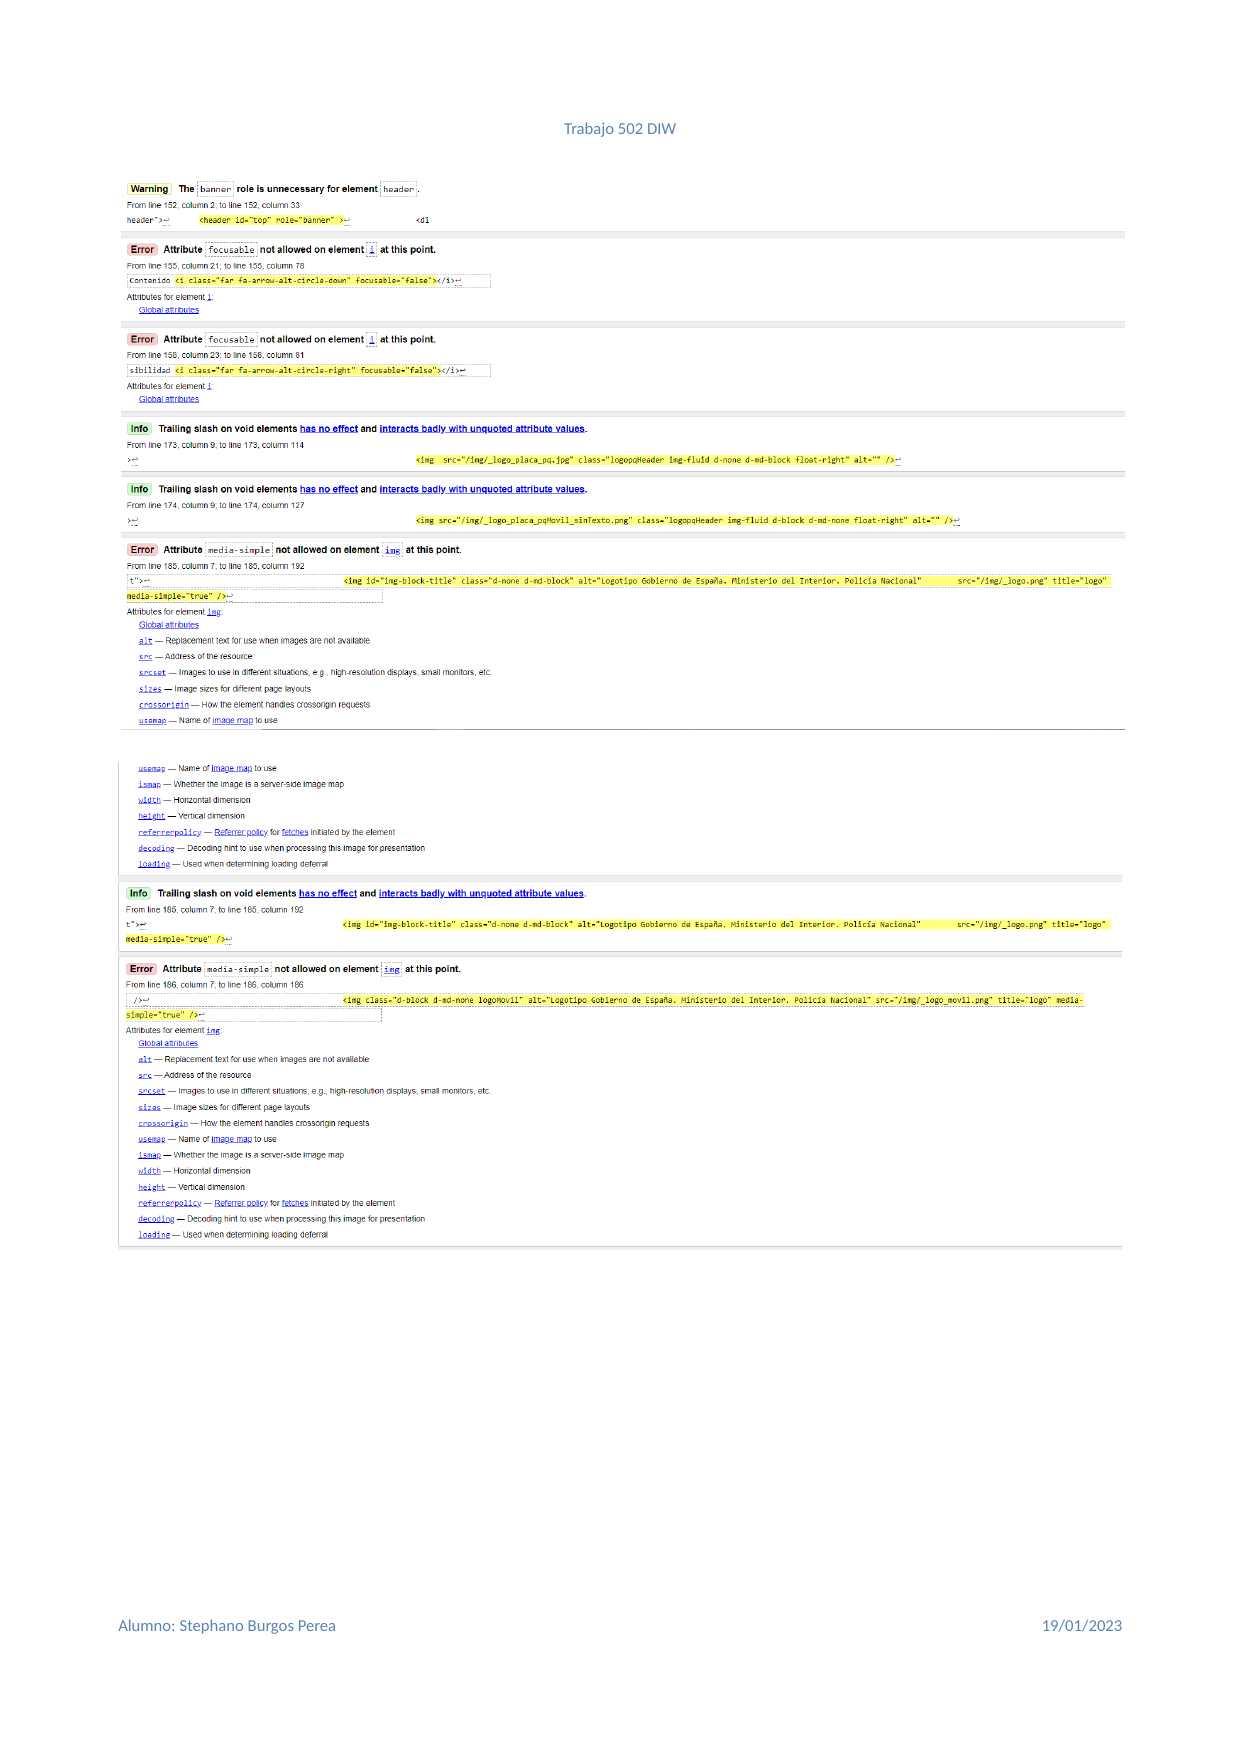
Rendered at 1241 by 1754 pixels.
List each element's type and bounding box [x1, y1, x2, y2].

picture [121, 179, 1125, 730]
picture [118, 762, 1123, 1250]
